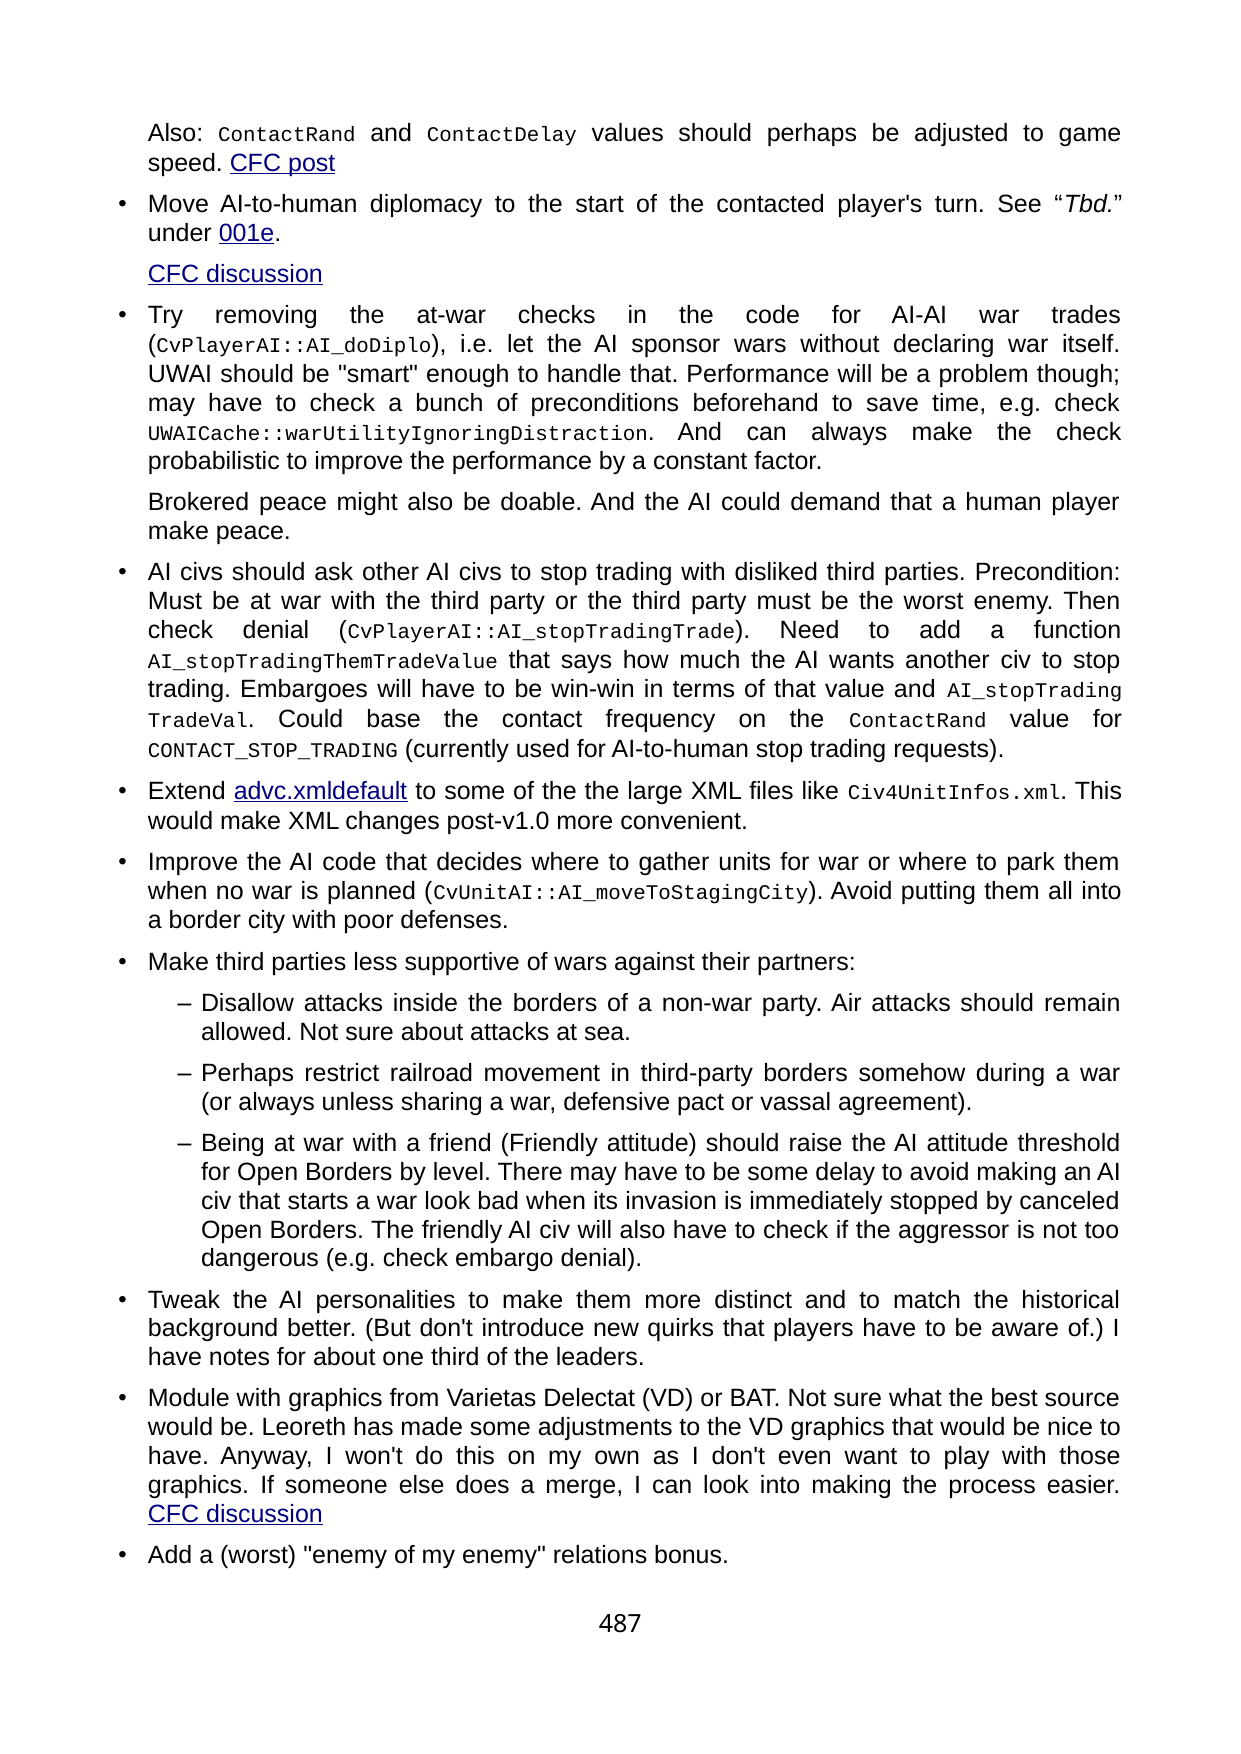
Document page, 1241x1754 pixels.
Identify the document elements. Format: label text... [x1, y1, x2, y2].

list Module with graphics from Varietas Delectat (VD) or BAT. Not sure what the best source would be. Leoreth has made some adjustments to the VD graphics that would be nice to have. Anyway, I won't do this on my own as I don't even want to play with those graphics. If someone else does a merge, I can look into making the process easier. CFC discussion [118, 1383, 1122, 1527]
list Perhaps restrict railroad movement in third-party borders somehow during a war (or always unless sharing a war, defensive pact or vassal agreement). [177, 1058, 1122, 1116]
list Add a (worst) "enemy of my enemy" relations bonus. [118, 1540, 1122, 1569]
list Tweak the AI personalities to make them more distinct and to match the historical background better. (But don't introduce new quirks that players have to be aware of.) I have notes for about one third of the leaders. [118, 1284, 1122, 1371]
list Improve the AI code that decides where to gather units for war or where to park them when no war is planned (CvUnitAI::AI_moveToStagingCity). Avoid putting them all into a border city with poor defenses. [118, 847, 1122, 934]
list Also: ContactRand and ContactDelay values should perhaps be adjusted to game speed. CFC post [118, 118, 1122, 177]
list Extend advc.xmldefault to some of the the large XML files like Civ4UnitInfos.xml. This would make XML changes post-v1.0 more convenient. [118, 776, 1122, 834]
list CFC discussion [118, 259, 1122, 288]
list Being at war with a friend (Friendly attitude) should raise the AI attitude threshold for Open Borders by level. There may have to be some delay to avoid making an AI civ that starts a war look bad when its invasion is immediately stopped by canceled Open Borders. The friendly AI civ will also have to check if the aggressor is not too dangerous (e.g. check embargo denial). [177, 1128, 1122, 1272]
list Try removing the at-war checks in the code for AI-AI war trades (CvPlayerAI::AI_doDiplo), i.e. let the AI sponsor wars without declaring war itself. UWAI should be "smart" enough to handle that. Performance will be a problem though; may have to check a bunch of preconditions beforehand to save time, e.g. check UWAICache::warUtilityIgnoringDistraction. And can always make the check probabilistic to improve the performance by a constant factor. [118, 300, 1122, 475]
list Move AI-to-human diplomacy to the start of the contacted player's turn. See “Tbd.” under 001e. [118, 189, 1122, 247]
list AI civs should ask other AI civs to stop trading with disliked third parties. Precondition: Must be at war with the third party or the third party must be the worst enemy. Then check denial (CvPlayerAI::AI_stopTradingTrade). Need to add a function AI_stopTradingThemTradeValue that says how much the AI wants another civ to stop trading. Embargoes will have to be win-win in terms of that value and AI_stopTrading TradeVal. Could base the contact frequency on the ContactRand value for CONTACT_STOP_TRADING (currently used for AI-to-human stop trading requests). [118, 557, 1122, 763]
list Brokered peace might also be doable. And the AI could demand that a human player make peace. [118, 487, 1122, 545]
list Disallow attacks inside the borders of a non-war party. Air attacks should remain allowed. Not sure about attacks at sea. [177, 988, 1122, 1046]
list Make third parties less supportive of wars against their partners: [118, 947, 1122, 976]
